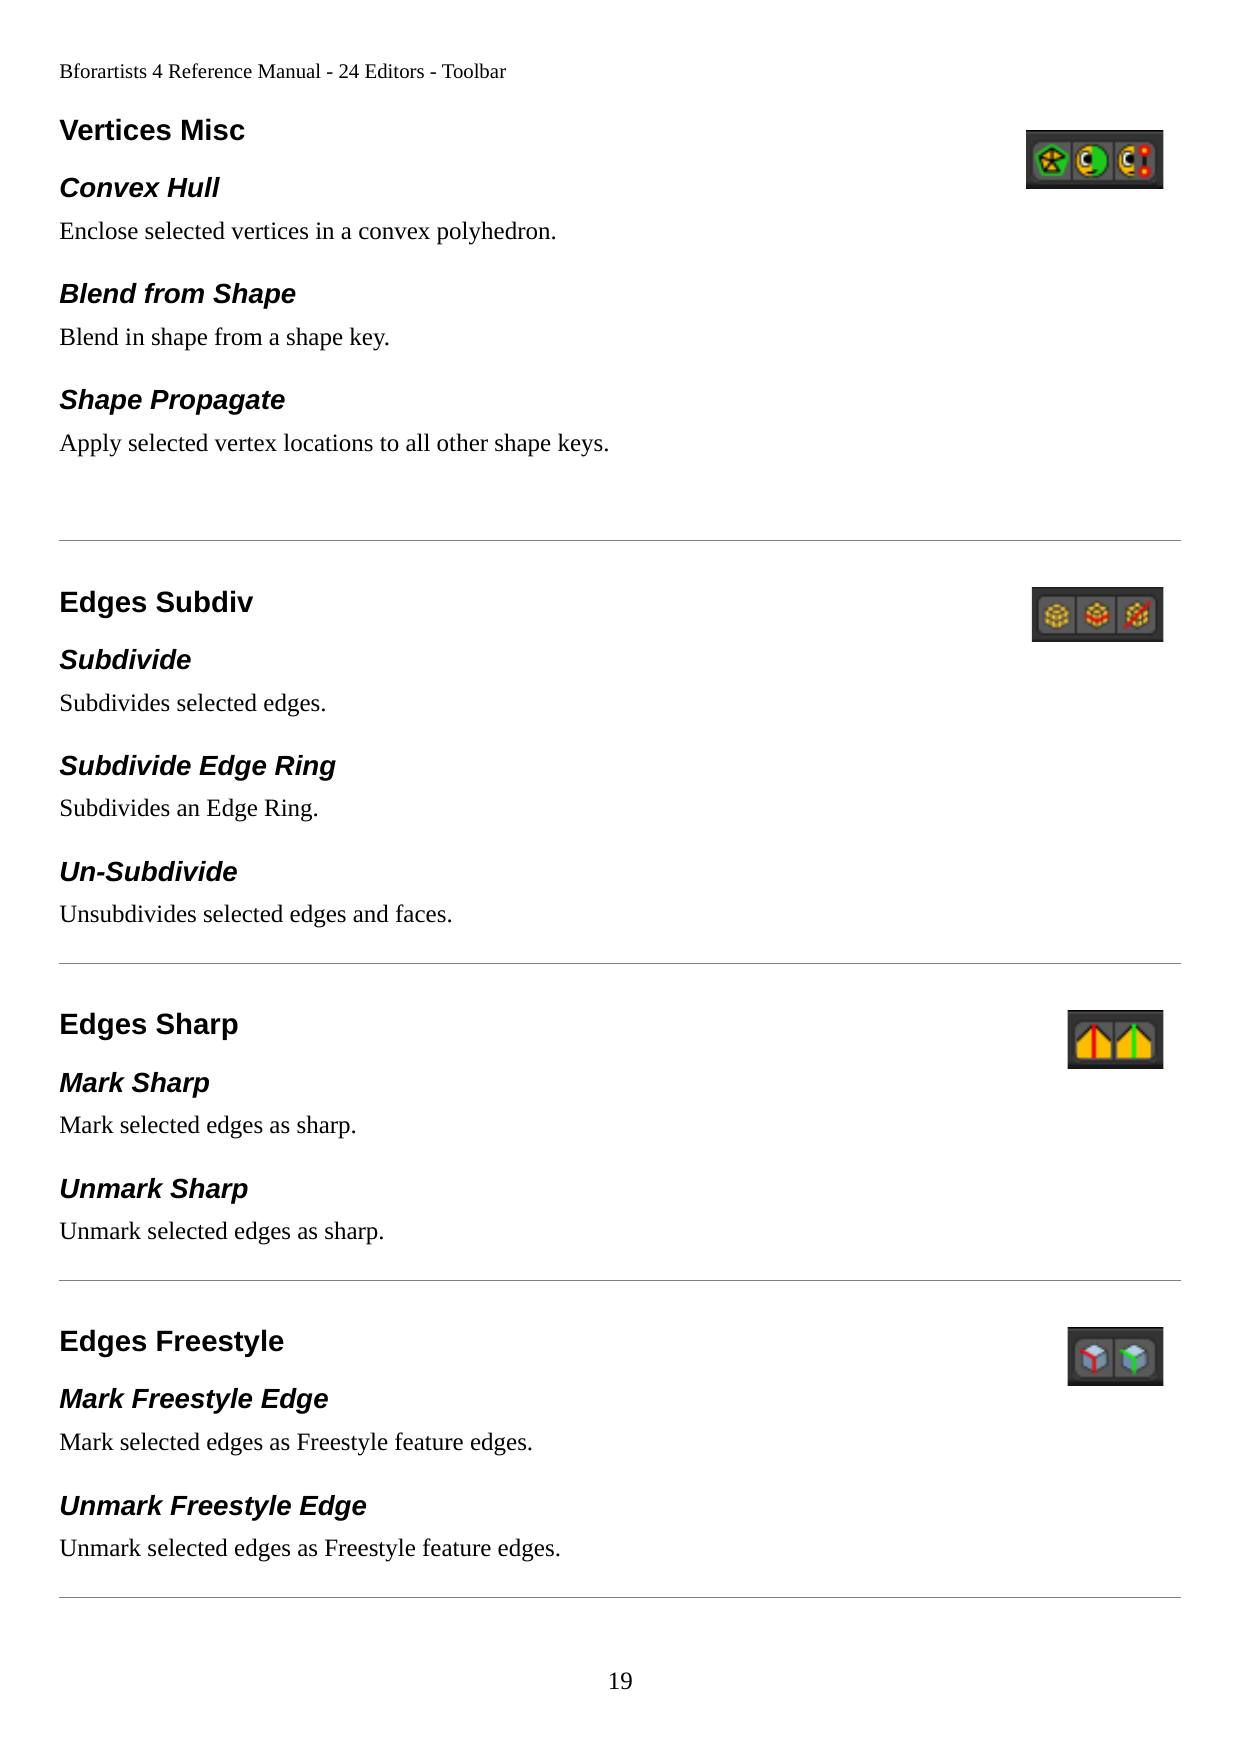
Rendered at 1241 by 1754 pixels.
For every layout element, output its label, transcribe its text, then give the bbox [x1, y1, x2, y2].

subtitle Unmark Sharp [59, 1172, 1181, 1204]
subtitle Subdivide [59, 643, 1181, 675]
picture [1031, 587, 1164, 642]
subtitle Convex Hull [59, 171, 1181, 203]
subtitle Edges Subdiv [59, 584, 1181, 618]
text Mark selected edges as sharp. [59, 1110, 1181, 1139]
subtitle Vertices Misc [59, 113, 1181, 146]
text Subdivides selected edges. [59, 688, 1181, 716]
subtitle Edges Sharp [59, 1007, 1181, 1041]
text Unsubdivides selected edges and faces. [59, 899, 1181, 928]
picture [1026, 130, 1164, 189]
text Enclose selected vertices in a convex polyhedron. [59, 216, 1181, 244]
picture [1067, 1010, 1164, 1069]
text Apply selected vertex locations to all other shape keys. [59, 428, 1181, 456]
text Unmark selected edges as sharp. [59, 1216, 1181, 1245]
subtitle Unmark Freestyle Edge [59, 1489, 1181, 1521]
text Subdivides an Edge Ring. [59, 793, 1181, 822]
subtitle Shape Propagate [59, 383, 1181, 415]
subtitle Un-Subdivide [59, 855, 1181, 887]
subtitle Mark Sharp [59, 1066, 1181, 1098]
subtitle Blend from Shape [59, 277, 1181, 309]
subtitle Edges Freestyle [59, 1324, 1181, 1358]
text Unmark selected edges as Freestyle feature edges. [59, 1533, 1181, 1562]
subtitle Subdivide Edge Ring [59, 749, 1181, 781]
text Mark selected edges as Freestyle feature edges. [59, 1427, 1181, 1456]
picture [1067, 1327, 1164, 1386]
subtitle Mark Freestyle Edge [59, 1383, 1181, 1415]
text Blend in shape from a shape key. [59, 322, 1181, 350]
